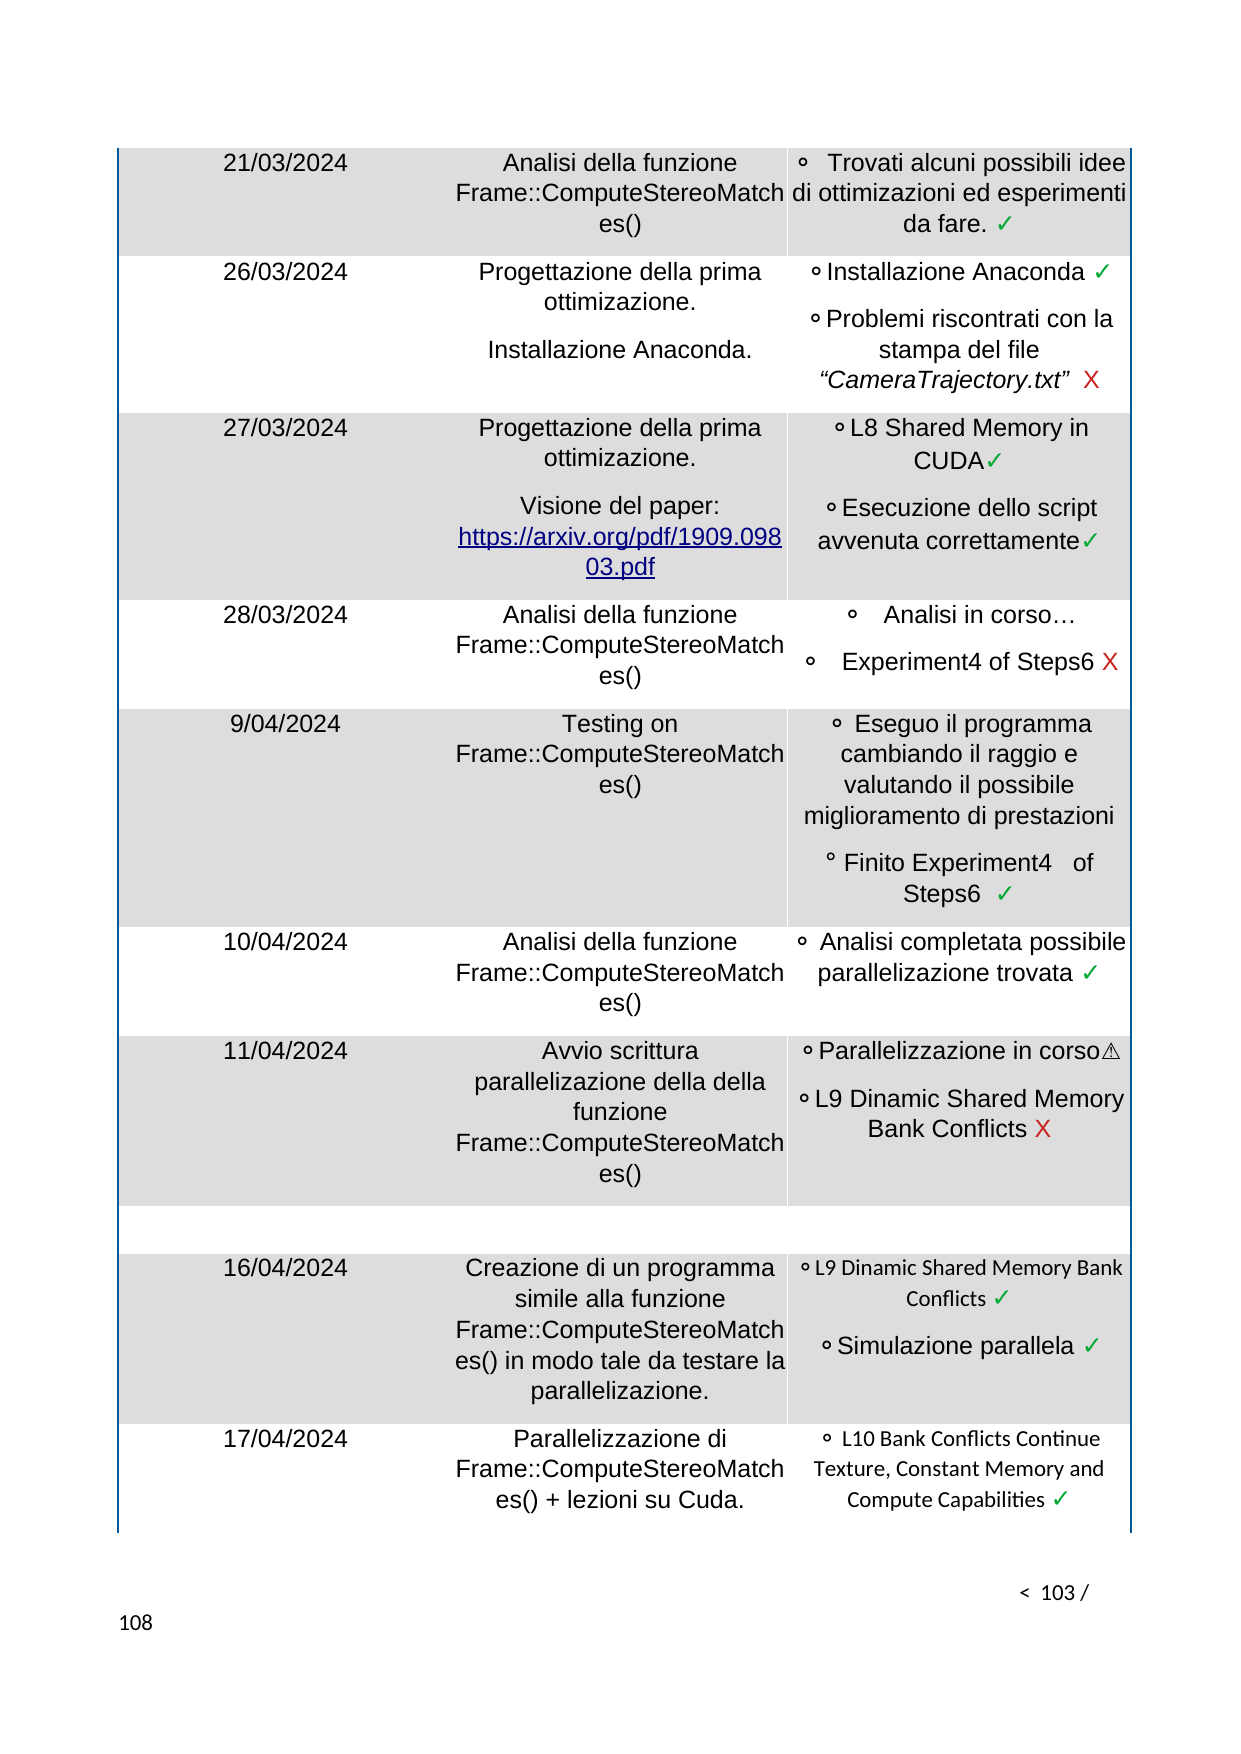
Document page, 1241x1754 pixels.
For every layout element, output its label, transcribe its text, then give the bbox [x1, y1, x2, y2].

table_cell [788, 1206, 1130, 1253]
table_cell [453, 1206, 787, 1253]
table_cell 17/04/2024 [119, 1424, 453, 1533]
table_cell Analisi della funzione Frame::ComputeStereoMatches() [453, 927, 787, 1036]
table_cell 11/04/2024 [119, 1036, 453, 1206]
table_cell ⚬ Analisi completata possibile parallelizazione trovata ✓ [788, 927, 1130, 1036]
table_cell ⚬L9 Dinamic Shared Memory Bank Conflicts ✓ ⚬Simulazione parallela ✓ [788, 1254, 1130, 1424]
table_cell [119, 1206, 453, 1253]
table_cell ⚬Parallelizzazione in corso⚠️ ⚬L9 Dinamic Shared Memory Bank Conflicts X [788, 1036, 1130, 1206]
table_cell Testing on Frame::ComputeStereoMatches() [453, 709, 787, 927]
table_cell Progettazione della prima ottimizazione. Visione del paper: https://arxiv.org/pdf/1909.09803.pdf [453, 413, 787, 600]
table_cell 27/03/2024 [119, 413, 453, 600]
table_cell Creazione di un programma simile alla funzione Frame::ComputeStereoMatches() in modo tale da testare la parallelizazione. [453, 1254, 787, 1424]
table_cell Analisi della funzione Frame::ComputeStereoMatches() [453, 600, 787, 708]
table_cell Progettazione della prima ottimizazione. Installazione Anaconda. [453, 256, 787, 413]
table_cell Parallelizzazione di Frame::ComputeStereoMatches() + lezioni su Cuda. [453, 1424, 787, 1533]
table_cell 21/03/2024 [119, 148, 453, 256]
table_cell 10/04/2024 [119, 927, 453, 1036]
table_cell ⚬ L10 Bank Conflicts Continue Texture, Constant Memory and Compute Capabilities ✓ [788, 1424, 1130, 1533]
table_cell Analisi della funzione Frame::ComputeStereoMatches() [453, 148, 787, 256]
table_cell ⚬L8 Shared Memory in CUDA✓ ⚬Esecuzione dello script avvenuta correttamente✓ [788, 413, 1130, 600]
table_cell ⚬ Eseguo il programma cambiando il raggio e valutando il possibile miglioramento di prestazioni ° Finito Experiment4 of Steps6 ✓ [788, 709, 1130, 927]
table_cell Avvio scrittura parallelizazione della della funzione Frame::ComputeStereoMatches() [453, 1036, 787, 1206]
table_cell 9/04/2024 [119, 709, 453, 927]
table_cell 16/04/2024 [119, 1254, 453, 1424]
table_cell 28/03/2024 [119, 600, 453, 708]
table_cell ⚬Installazione Anaconda ✓ ⚬Problemi riscontrati con la stampa del file “CameraTrajectory.txt” X [788, 256, 1130, 413]
table_cell ⚬ Trovati alcuni possibili idee di ottimizazioni ed esperimenti da fare. ✓ [788, 148, 1130, 256]
table_cell ⚬ Analisi in corso… ⚬ Experiment4 of Steps6 X [788, 600, 1130, 708]
table_cell 26/03/2024 [119, 256, 453, 413]
